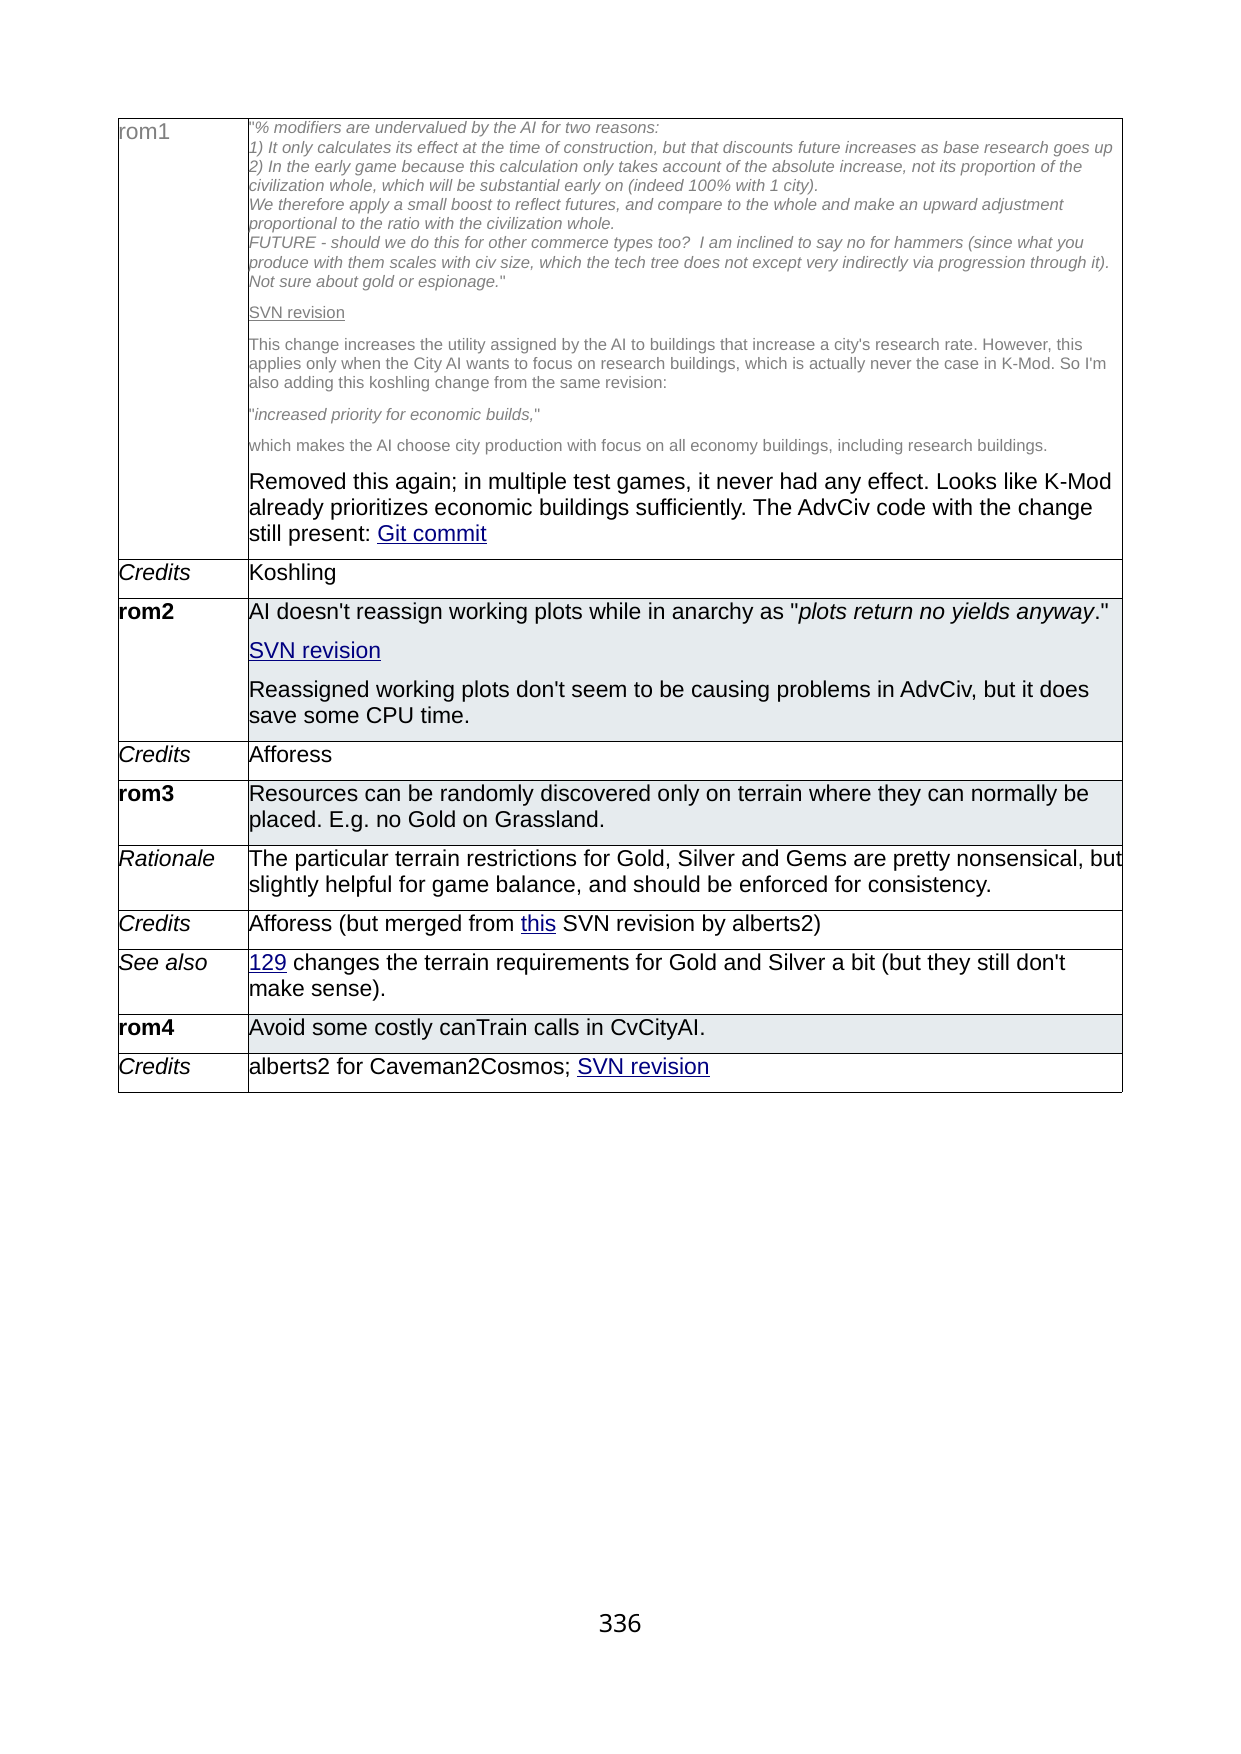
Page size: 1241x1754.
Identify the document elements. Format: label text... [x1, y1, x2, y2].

table_cell 129 changes the terrain requirements for Gold and Silver a bit (but they still don't make sense). [249, 950, 1122, 1014]
table_cell Credits [119, 560, 248, 598]
table_cell Rationale [119, 846, 248, 910]
table_cell "% modifiers are undervalued by the AI for two reasons: 1) It only calculates its effect at the time of construction, but that discounts future increases as base research goes up 2) In the early game because this calculation only takes account of the absolute increase, not its proportion of the civilization whole, which will be substantial early on (indeed 100% with 1 city). We therefore apply a small boost to reflect futures, and compare to the whole and make an upward adjustment proportional to the ratio with the civilization whole. FUTURE - should we do this for other commerce types too? I am inclined to say no for hammers (since what you produce with them scales with civ size, which the tech tree does not except very indirectly via progression through it). Not sure about gold or espionage." SVN revision This change increases the utility assigned by the AI to buildings that increase a city's research rate. However, this applies only when the City AI wants to focus on research buildings, which is actually never the case in K-Mod. So I'm also adding this koshling change from the same revision: "increased priority for economic builds," which makes the AI choose city production with focus on all economy buildings, including research buildings. Removed this again; in multiple test games, it never had any effect. Looks like K‑Mod already prioritizes economic buildings sufficiently. The AdvCiv code with the change still present: Git commit [249, 119, 1122, 559]
table_cell Afforess (but merged from this SVN revision by alberts2) [249, 911, 1122, 949]
table_cell Credits [119, 911, 248, 949]
table_cell AI doesn't reassign working plots while in anarchy as "plots return no yields anyway." SVN revision Reassigned working plots don't seem to be causing problems in AdvCiv, but it does save some CPU time. [249, 599, 1122, 741]
table_cell rom4 [119, 1015, 248, 1053]
table_cell Credits [119, 1054, 248, 1092]
table_cell Koshling [249, 560, 1122, 598]
table_cell Avoid some costly canTrain calls in CvCityAI. [249, 1015, 1122, 1053]
table_cell rom1 [119, 119, 248, 559]
table_cell Afforess [249, 742, 1122, 779]
table_cell The particular terrain restrictions for Gold, Silver and Gems are pretty nonsensical, but slightly helpful for game balance, and should be enforced for consistency. [249, 846, 1122, 910]
table_cell Resources can be randomly discovered only on terrain where they can normally be placed. E.g. no Gold on Grassland. [249, 781, 1122, 845]
table_cell alberts2 for Caveman2Cosmos; SVN revision [249, 1054, 1122, 1092]
table_cell See also [119, 950, 248, 1014]
table_cell rom2 [119, 599, 248, 741]
table_cell rom3 [119, 781, 248, 845]
table_cell Credits [119, 742, 248, 779]
